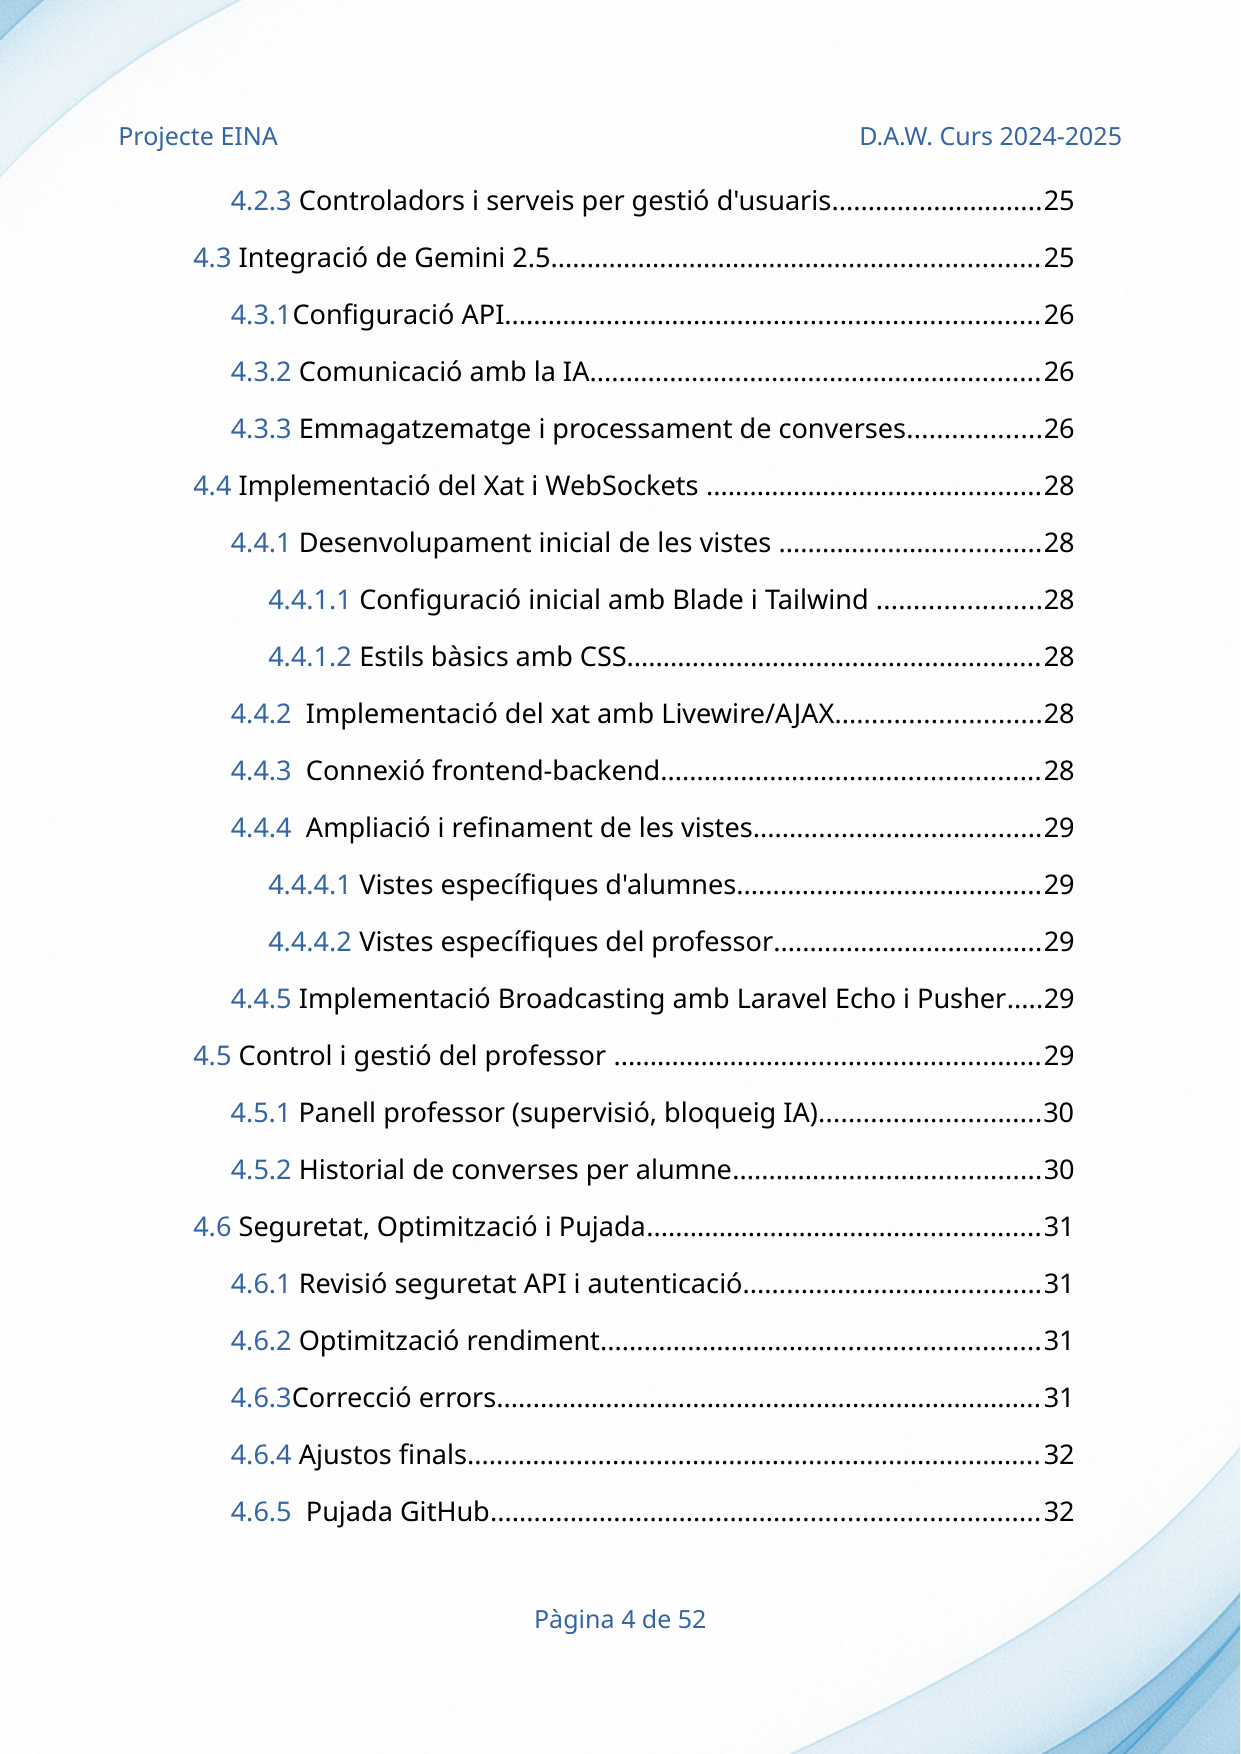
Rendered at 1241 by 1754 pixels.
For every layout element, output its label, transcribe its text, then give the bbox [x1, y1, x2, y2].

list Seguretat, Optimització i Pujada 31 [193, 1207, 1122, 1244]
list Controladors i serveis per gestió d'usuaris 25 [231, 182, 1122, 218]
list Vistes específiques d'alumnes 29 [268, 865, 1122, 902]
list Implementació del xat amb Livewire/AJAX 28 [231, 694, 1122, 731]
list Revisió seguretat API i autenticació 31 [231, 1264, 1122, 1301]
list Vistes específiques del professor 29 [268, 922, 1122, 959]
list Optimització rendiment 31 [231, 1321, 1122, 1358]
list Ampliació i refinament de les vistes 29 [231, 808, 1122, 845]
list Implementació del Xat i WebSockets 28 [193, 467, 1122, 503]
picture [0, 0, 1241, 1754]
list Ajustos finals 32 [231, 1435, 1122, 1472]
list Configuració API 26 [231, 296, 1122, 332]
list Desenvolupament inicial de les vistes 28 [231, 523, 1122, 560]
list Pujada GitHub 32 [231, 1492, 1122, 1529]
list Panell professor (supervisió, bloqueig IA) 30 [230, 1093, 1122, 1130]
list Control i gestió del professor 29 [193, 1036, 1122, 1073]
list Configuració inicial amb Blade i Tailwind 28 [268, 581, 1122, 617]
list Emmagatzematge i processament de converses 26 [231, 409, 1122, 446]
list Implementació Broadcasting amb Laravel Echo i Pusher 29 [231, 979, 1122, 1016]
list Estils bàsics amb CSS 28 [268, 637, 1122, 674]
list Historial de converses per alumne 30 [231, 1150, 1122, 1187]
list Comunicació amb la IA 26 [231, 353, 1122, 389]
list Integració de Gemini 2.5 25 [193, 239, 1122, 276]
list Correcció errors 31 [231, 1378, 1122, 1415]
list Connexió frontend-backend 28 [231, 751, 1122, 788]
